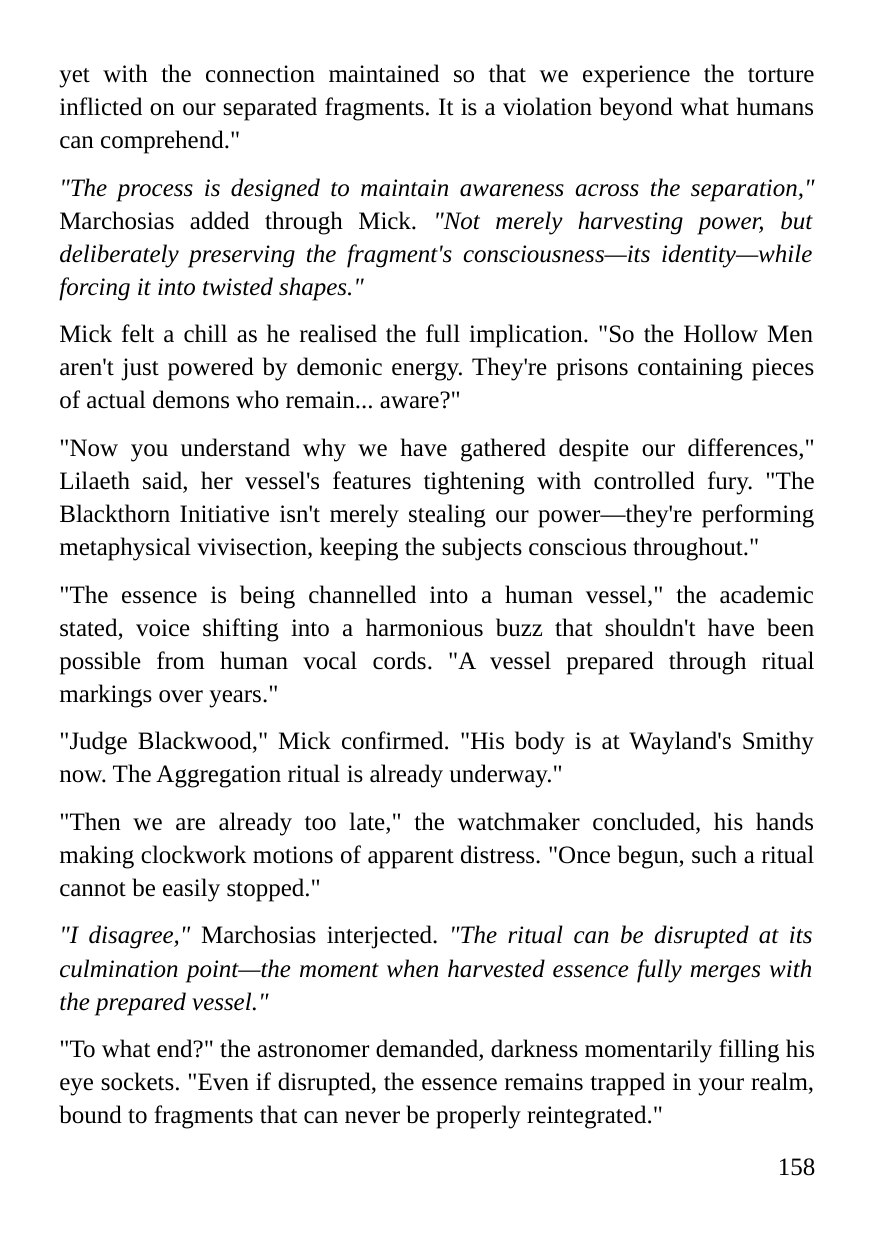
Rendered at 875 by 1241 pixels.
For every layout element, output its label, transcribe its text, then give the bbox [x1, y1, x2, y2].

text yet with the connection maintained so that we experience the torture inflicted on our separated fragments. It is a violation beyond what humans can comprehend." [59, 59, 815, 154]
text "Now you understand why we have gathered despite our differences," Lilaeth said, her vessel's features tightening with controlled fury. "The Blackthorn Initiative isn't merely stealing our power—they're performing metaphysical vivisection, keeping the subjects conscious throughout." [59, 433, 815, 561]
text Mick felt a chill as he realised the full implication. "So the Hollow Men aren't just powered by demonic energy. They're prisons containing pieces of actual demons who remain... aware?" [59, 319, 815, 414]
text "Judge Blackwood," Mick confirmed. "His body is at Wayland's Smithy now. The Aggregation ritual is already underway." [59, 726, 815, 788]
text "The process is designed to maintain awareness across the separation," Marchosias added through Mick. "Not merely harvesting power, but deliberately preserving the fragment's consciousness—its identity—while forcing it into twisted shapes." [59, 173, 815, 301]
text "Then we are already too late," the watchmaker concluded, his hands making clockwork motions of apparent distress. "Once begun, such a ritual cannot be easily stopped." [59, 807, 815, 902]
text "To what end?" the astronomer demanded, darkness momentarily filling his eye sockets. "Even if disrupted, the essence remains trapped in your realm, bound to fragments that can never be properly reintegrated." [59, 1034, 815, 1129]
text "I disagree," Marchosias interjected. "The ritual can be disrupted at its culmination point—the moment when harvested essence fully merges with the prepared vessel." [59, 921, 815, 1015]
text "The essence is being channelled into a human vessel," the academic stated, voice shifting into a harmonious buzz that shouldn't have been possible from human vocal cords. "A vessel prepared through ritual markings over years." [59, 580, 815, 707]
